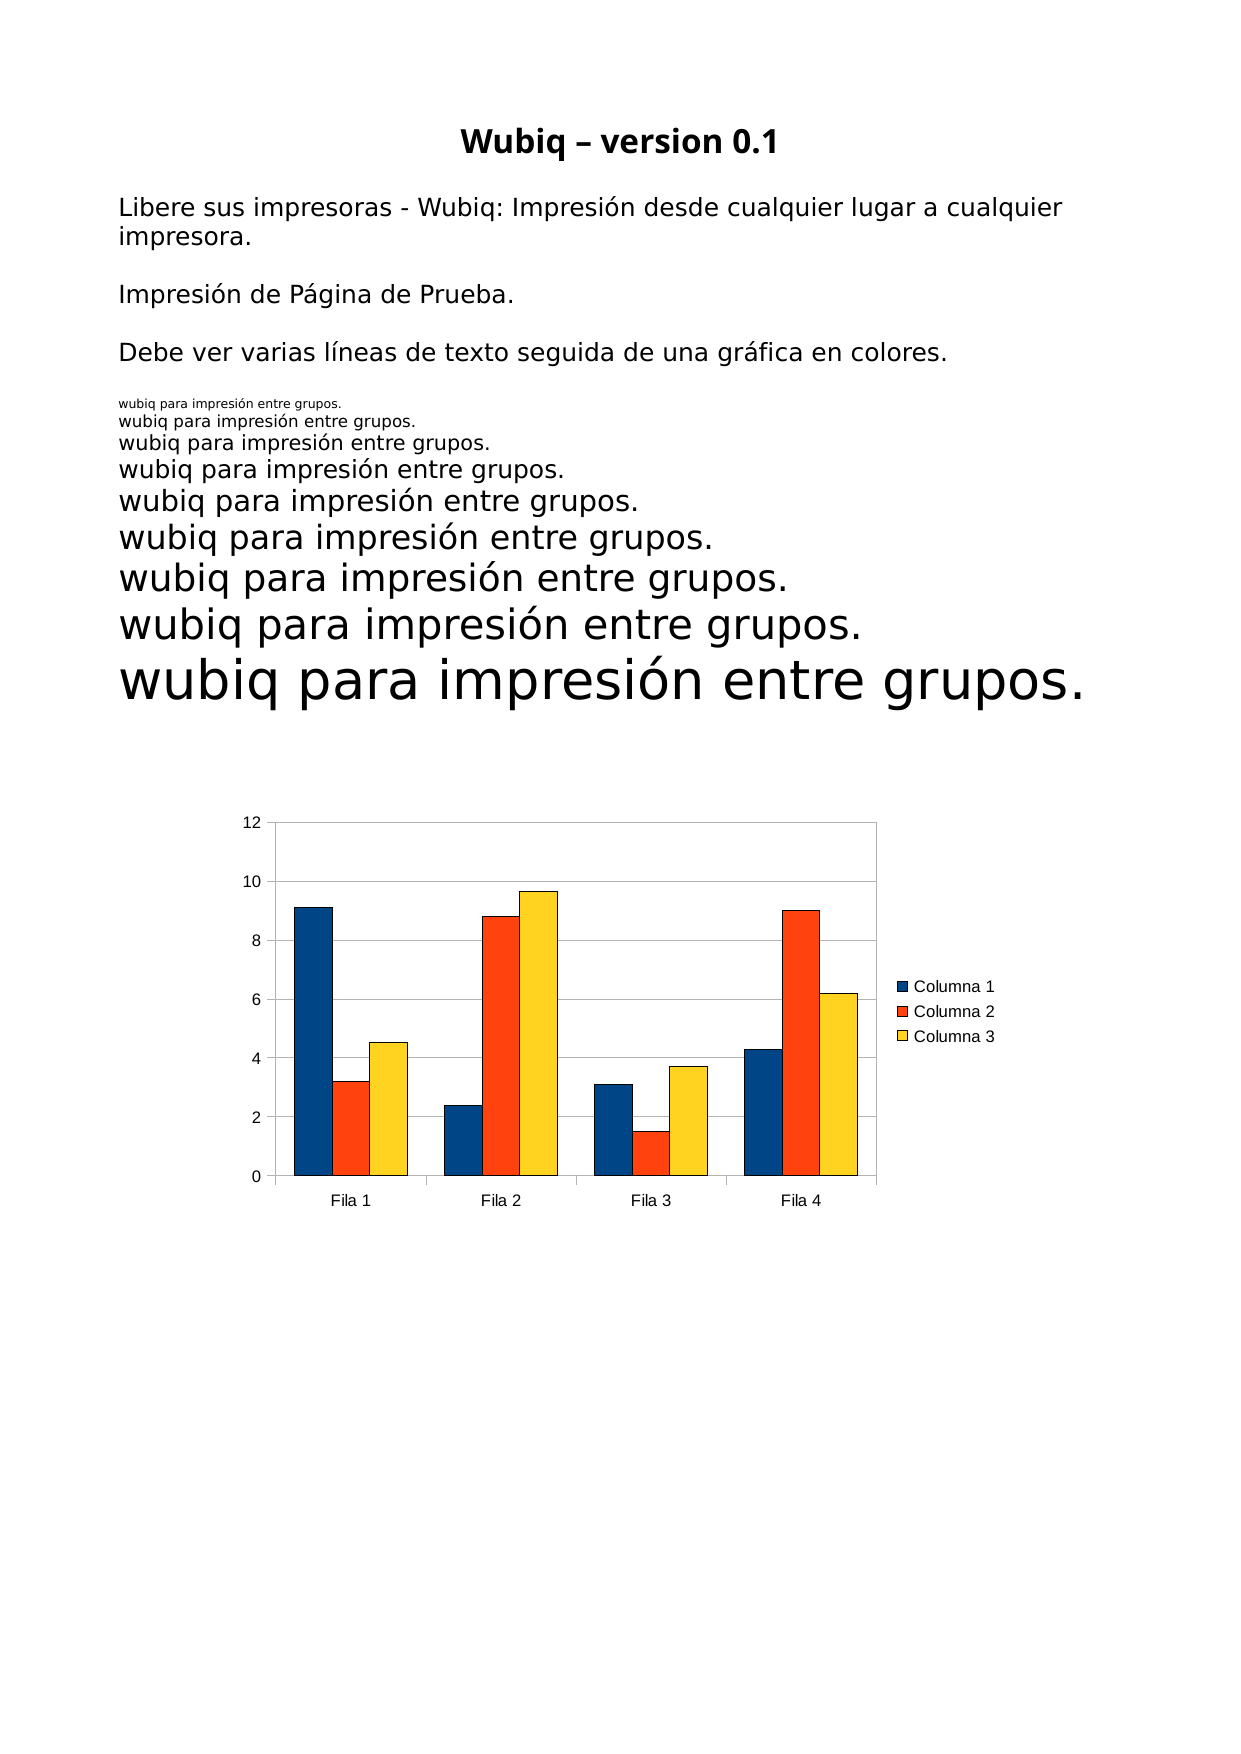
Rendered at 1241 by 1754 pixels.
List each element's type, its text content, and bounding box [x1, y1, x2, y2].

text wubiq para impresión entre grupos. [118, 649, 1122, 712]
text Debe ver varias líneas de texto seguida de una gráfica en colores. [118, 338, 1122, 368]
text wubiq para impresión entre grupos. [118, 397, 1122, 411]
text wubiq para impresión entre grupos. [118, 518, 1122, 557]
text wubiq para impresión entre grupos. [118, 601, 1122, 649]
text Impresión de Página de Prueba. [118, 280, 1122, 309]
text Libere sus impresoras - Wubiq: Impresión desde cualquier lugar a cualquier impresora. [118, 193, 1122, 251]
text wubiq para impresión entre grupos. [118, 557, 1122, 601]
subtitle Wubiq – version 0.1 [118, 118, 1122, 163]
text wubiq para impresión entre grupos. [118, 431, 1122, 455]
text wubiq para impresión entre grupos. [118, 455, 1122, 484]
text wubiq para impresión entre grupos. [118, 484, 1122, 518]
text wubiq para impresión entre grupos. [118, 411, 1122, 431]
